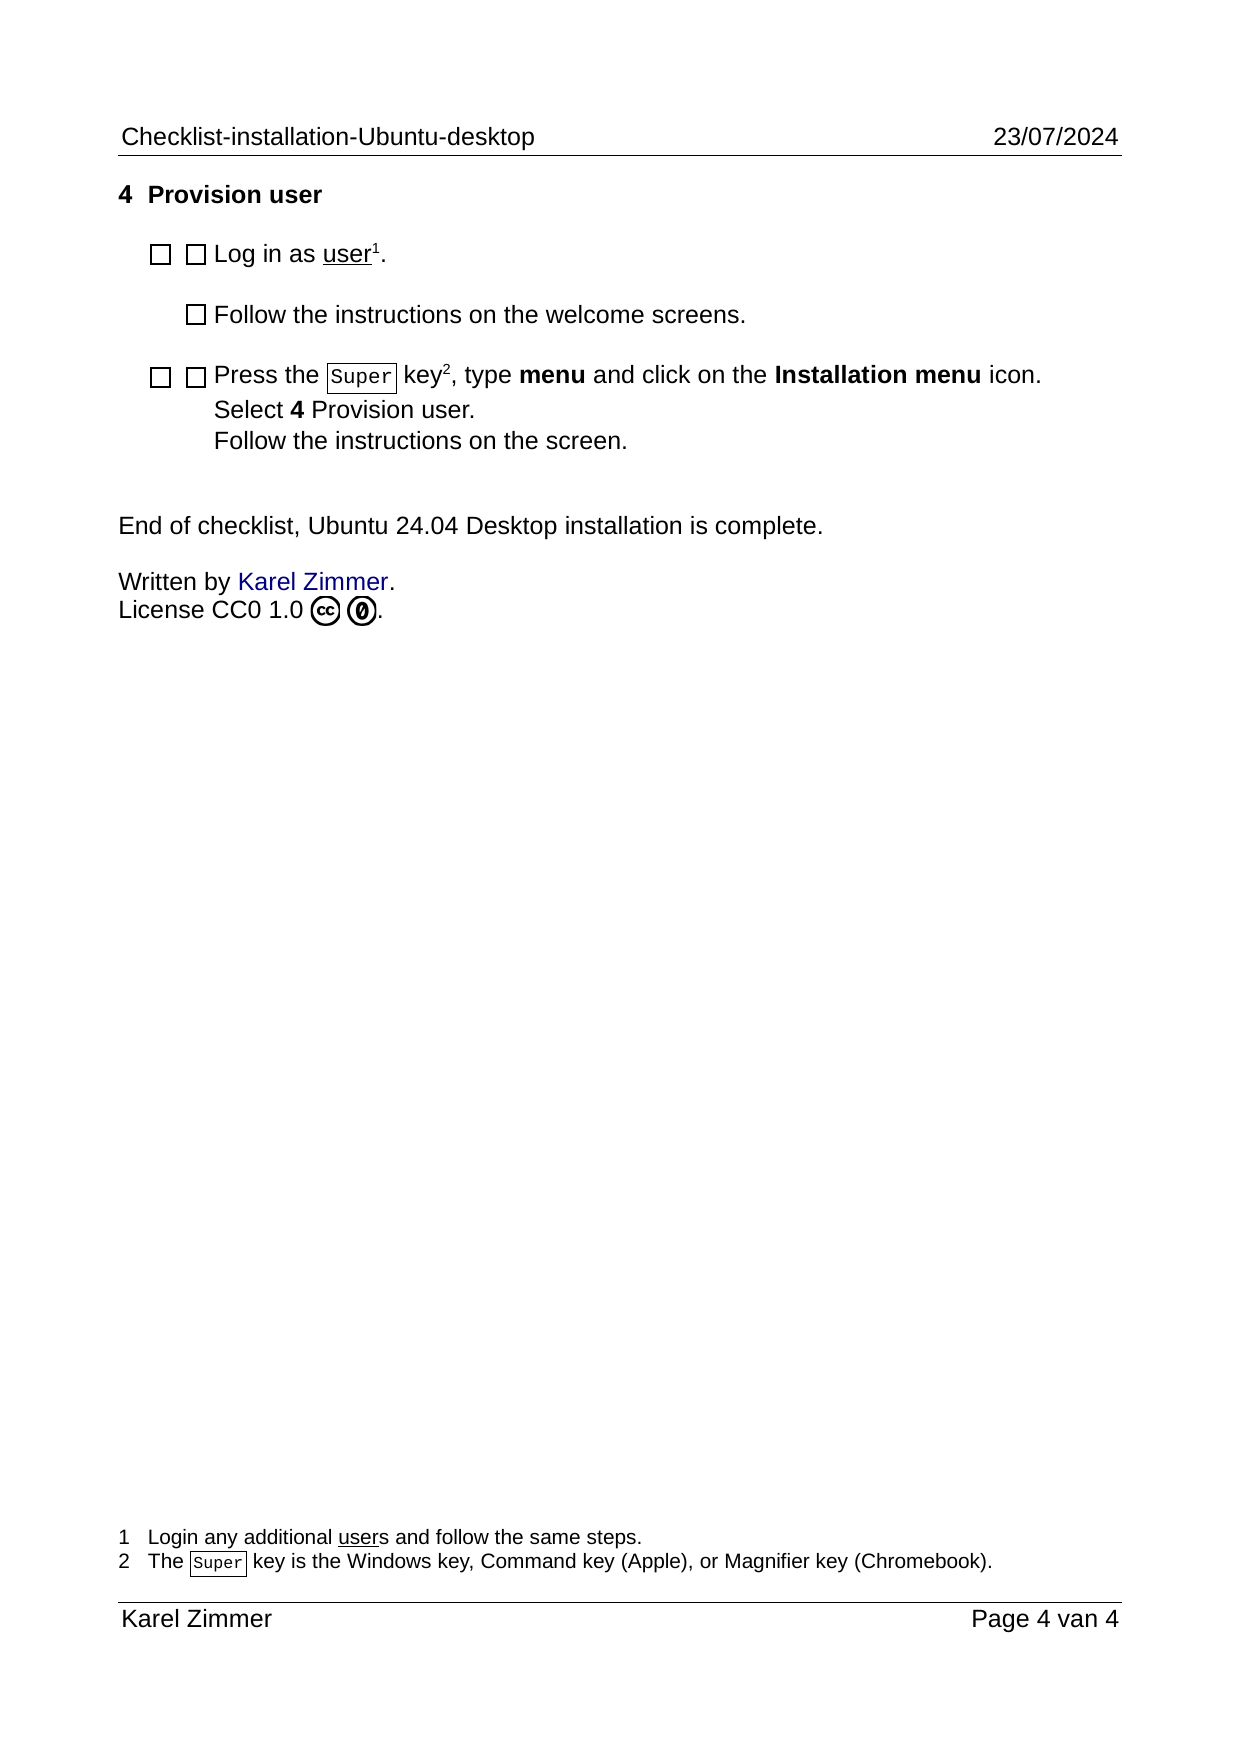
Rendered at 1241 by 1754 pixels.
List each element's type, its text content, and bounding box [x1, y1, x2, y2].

text End of checklist, Ubuntu 24.04 Desktop installation is complete. [118, 512, 1122, 540]
text . [377, 596, 1122, 625]
table_header [118, 239, 142, 269]
table_header Log in as USER. [213, 239, 1122, 269]
table_cell [177, 395, 213, 425]
table_cell [177, 330, 213, 360]
table_cell [142, 300, 177, 330]
table_cell [142, 330, 177, 360]
table_cell [142, 425, 177, 456]
table_cell [177, 300, 213, 330]
table_cell [142, 269, 177, 300]
table_cell [177, 360, 213, 395]
picture [310, 596, 340, 626]
list Provision user [118, 177, 1122, 211]
table_cell Select 4 Provision user. [213, 395, 1122, 425]
table_header [142, 239, 177, 269]
table_cell [213, 330, 1122, 360]
picture [347, 596, 377, 626]
table_cell Press the Super key, type menu and click on the Installation menu icon. [213, 360, 1122, 395]
table_cell Follow the instructions on the screen. [213, 425, 1122, 456]
table_cell Follow the instructions on the welcome screens. [213, 300, 1122, 330]
table_cell [142, 395, 177, 425]
table_header [177, 239, 213, 269]
table_cell [118, 300, 142, 330]
table_cell [118, 395, 142, 425]
text License CC0 1.0 [118, 596, 310, 625]
text Written by Karel Zimmer. [118, 568, 1122, 596]
table_cell [118, 330, 142, 360]
table_cell [142, 360, 177, 395]
table_cell [118, 360, 142, 395]
table_cell [177, 425, 213, 456]
table_cell [213, 269, 1122, 300]
table_cell [118, 425, 142, 456]
table_cell [118, 269, 142, 300]
table_cell [177, 269, 213, 300]
